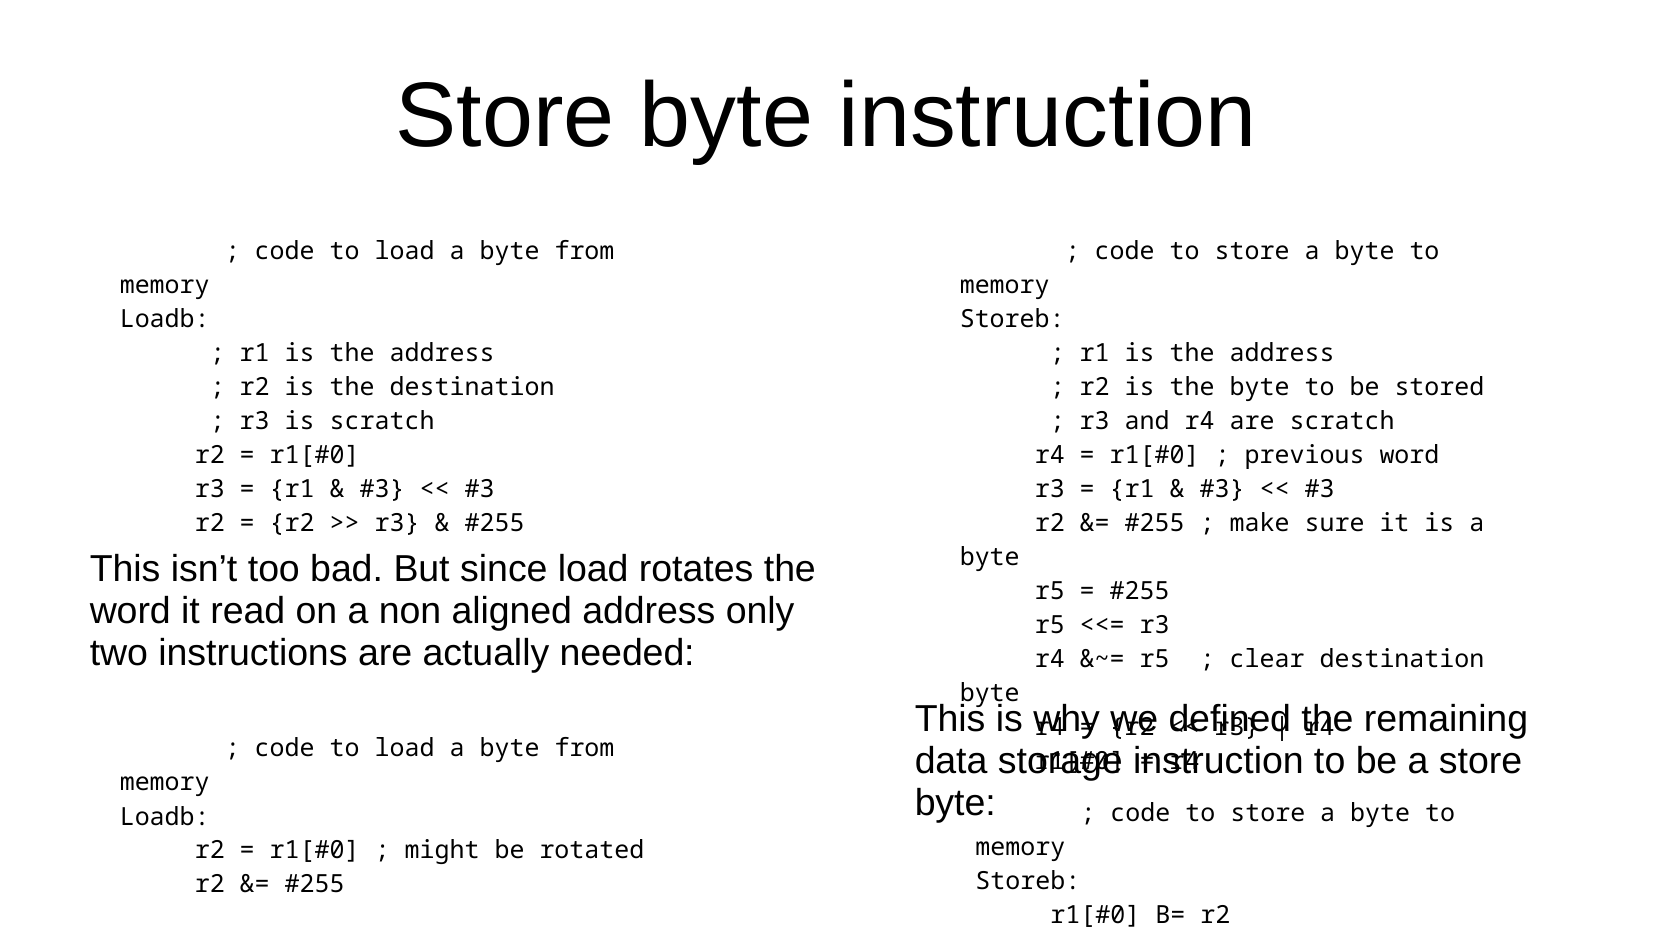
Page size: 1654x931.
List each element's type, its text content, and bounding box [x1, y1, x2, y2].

title Store byte instruction [82, 37, 1571, 193]
text_box This is why we defined the remaining data storage instruction to be a store byte: [900, 690, 1591, 831]
text_box ; code to store a byte to memory Storeb: r1[#0] B= r2 [960, 787, 1561, 903]
text_box ; code to store a byte to memory Storeb: ; r1 is the address ; r2 is the byte to be stored ; r3 and r4 are scratch r4 = r1[#0] ; previous word r3 = {r1 & #3} << #3 r2 &= #255 ; make sure it is a byte r5 = #255 r5 <<= r3 r4 &~= r5 ; clear destination byte r4 = {r2 << r3} | r4 r1[#0] = r4 [945, 225, 1546, 673]
text_box This isn’t too bad. But since load rotates the word it read on a non aligned address only two instructions are actually needed: [75, 540, 841, 723]
text_box ; code to load a byte from memory Loadb: ; r1 is the address ; r2 is the destination ; r3 is scratch r2 = r1[#0] r3 = {r1 & #3} << #3 r2 = {r2 >> r3} & #255 [105, 225, 706, 506]
text_box ; code to load a byte from memory Loadb: r2 = r1[#0] ; might be rotated r2 &= #255 [105, 722, 706, 871]
